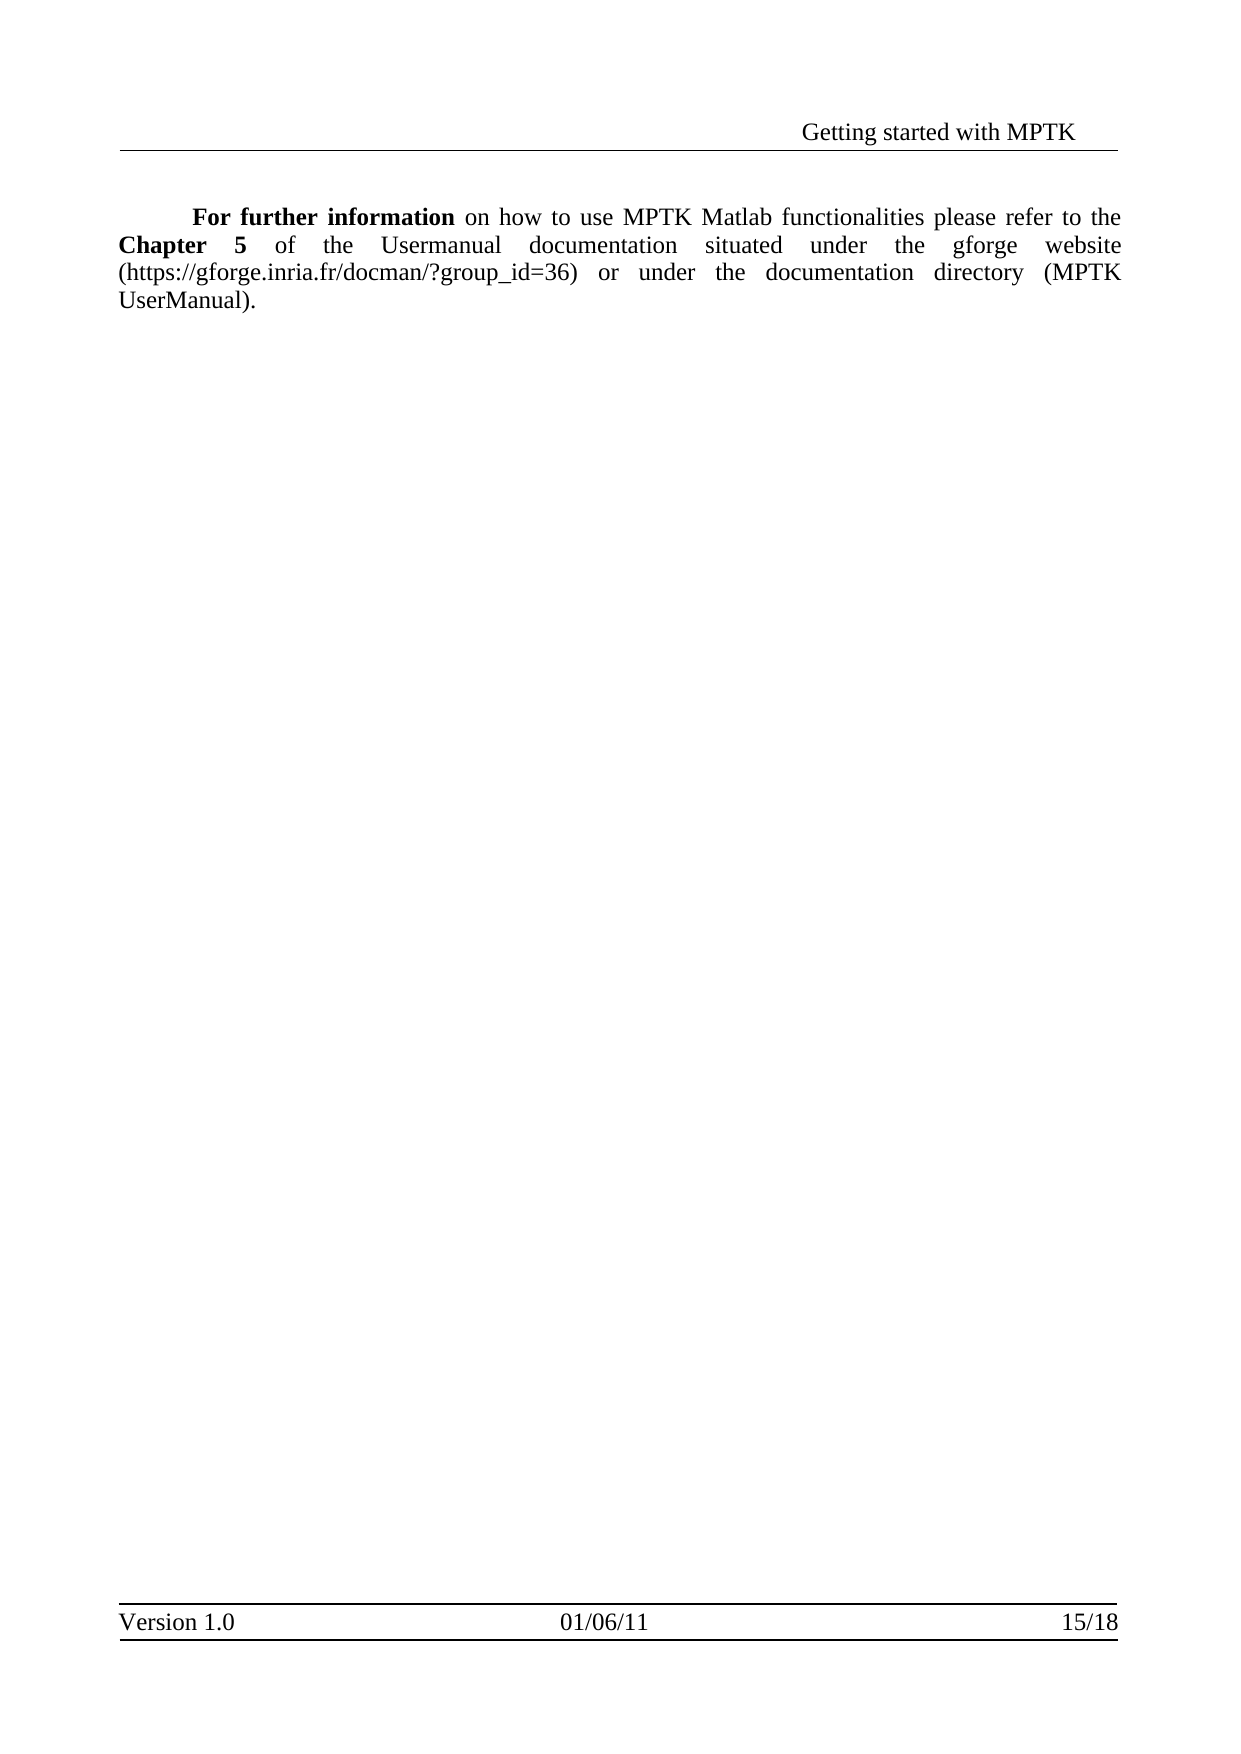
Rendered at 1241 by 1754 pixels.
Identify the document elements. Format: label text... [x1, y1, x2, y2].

text For further information on how to use MPTK Matlab functionalities please refer to the Chapter 5 of the Usermanual documentation situated under the gforge website (https://gforge.inria.fr/docman/?group_id=36) or under the documentation directory (MPTK UserManual). [118, 203, 1122, 314]
